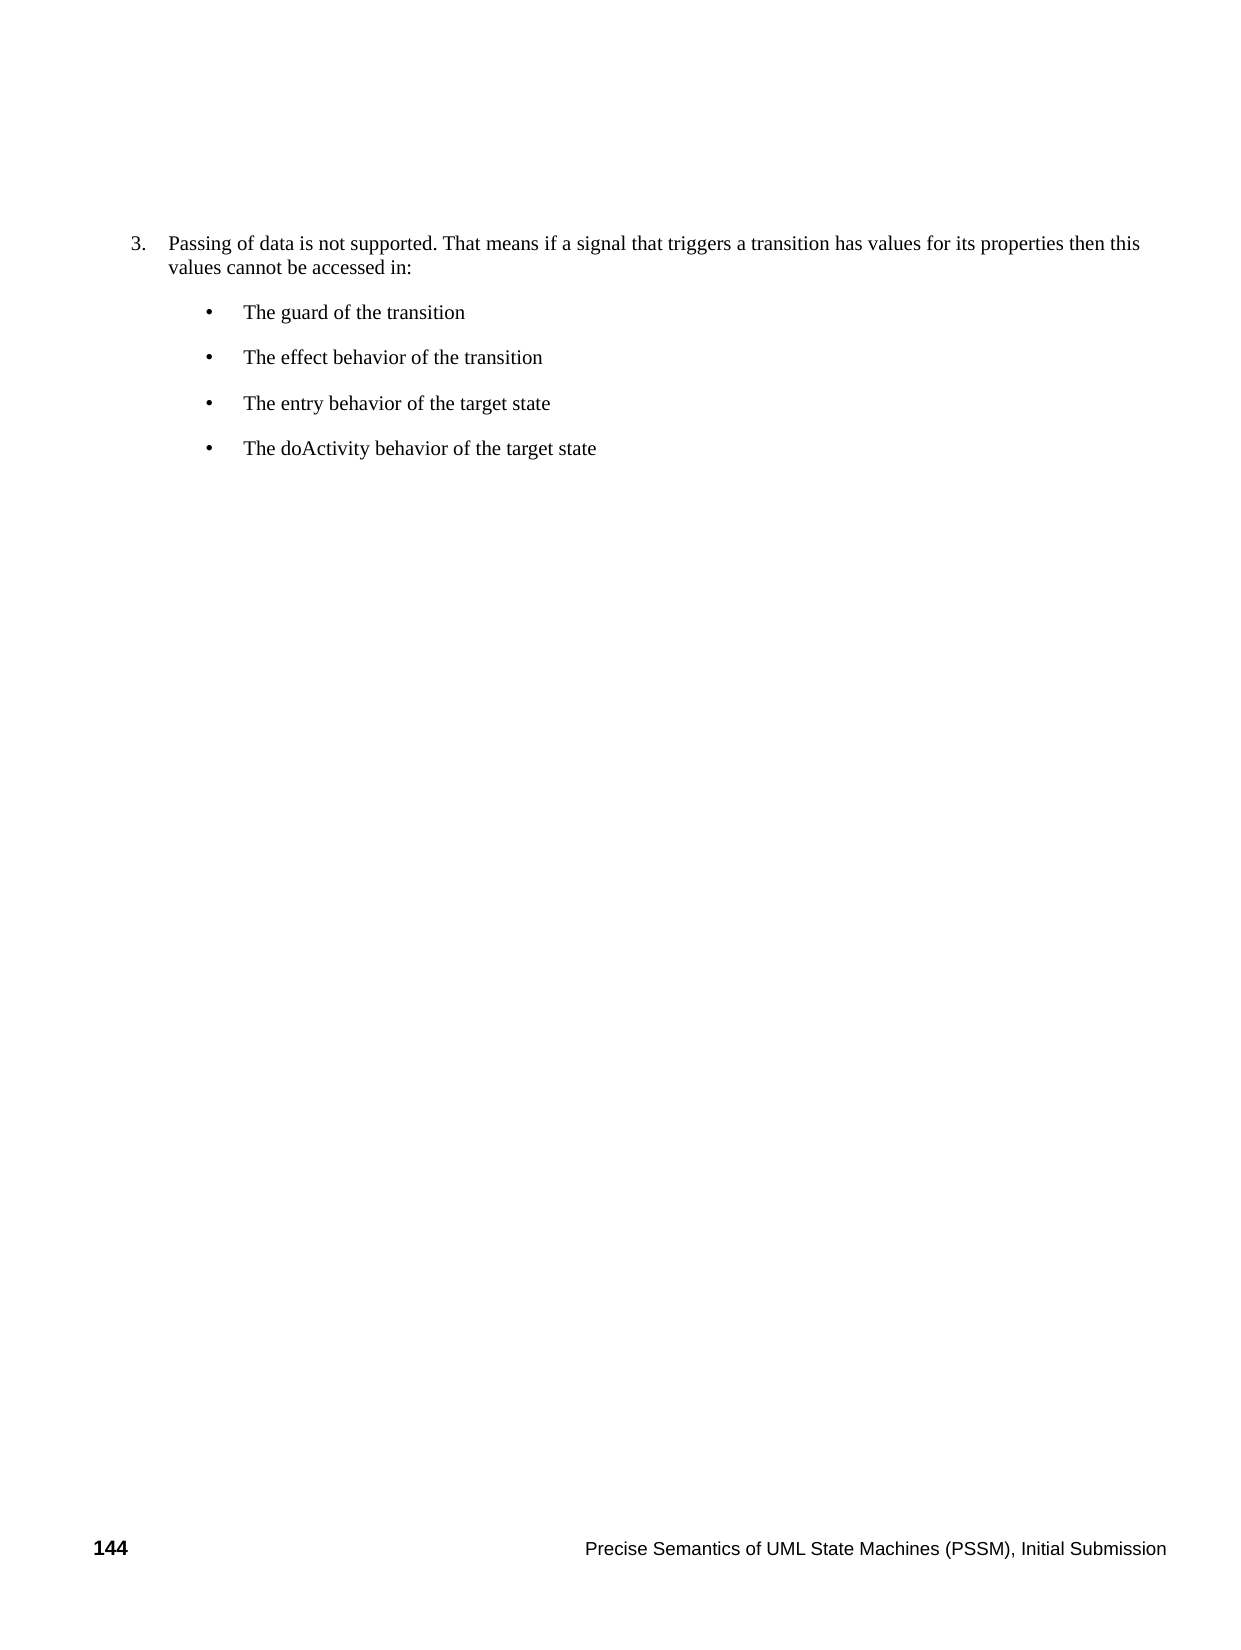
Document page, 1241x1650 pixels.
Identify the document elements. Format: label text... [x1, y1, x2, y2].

list The guard of the transition [189, 300, 1164, 324]
list The entry behavior of the target state [189, 390, 1164, 414]
list Passing of data is not supported. That means if a signal that triggers a transition has values for its properties then this values cannot be accessed in: [131, 231, 1164, 279]
list The effect behavior of the transition [189, 345, 1164, 369]
list The doActivity behavior of the target state [189, 436, 1164, 459]
